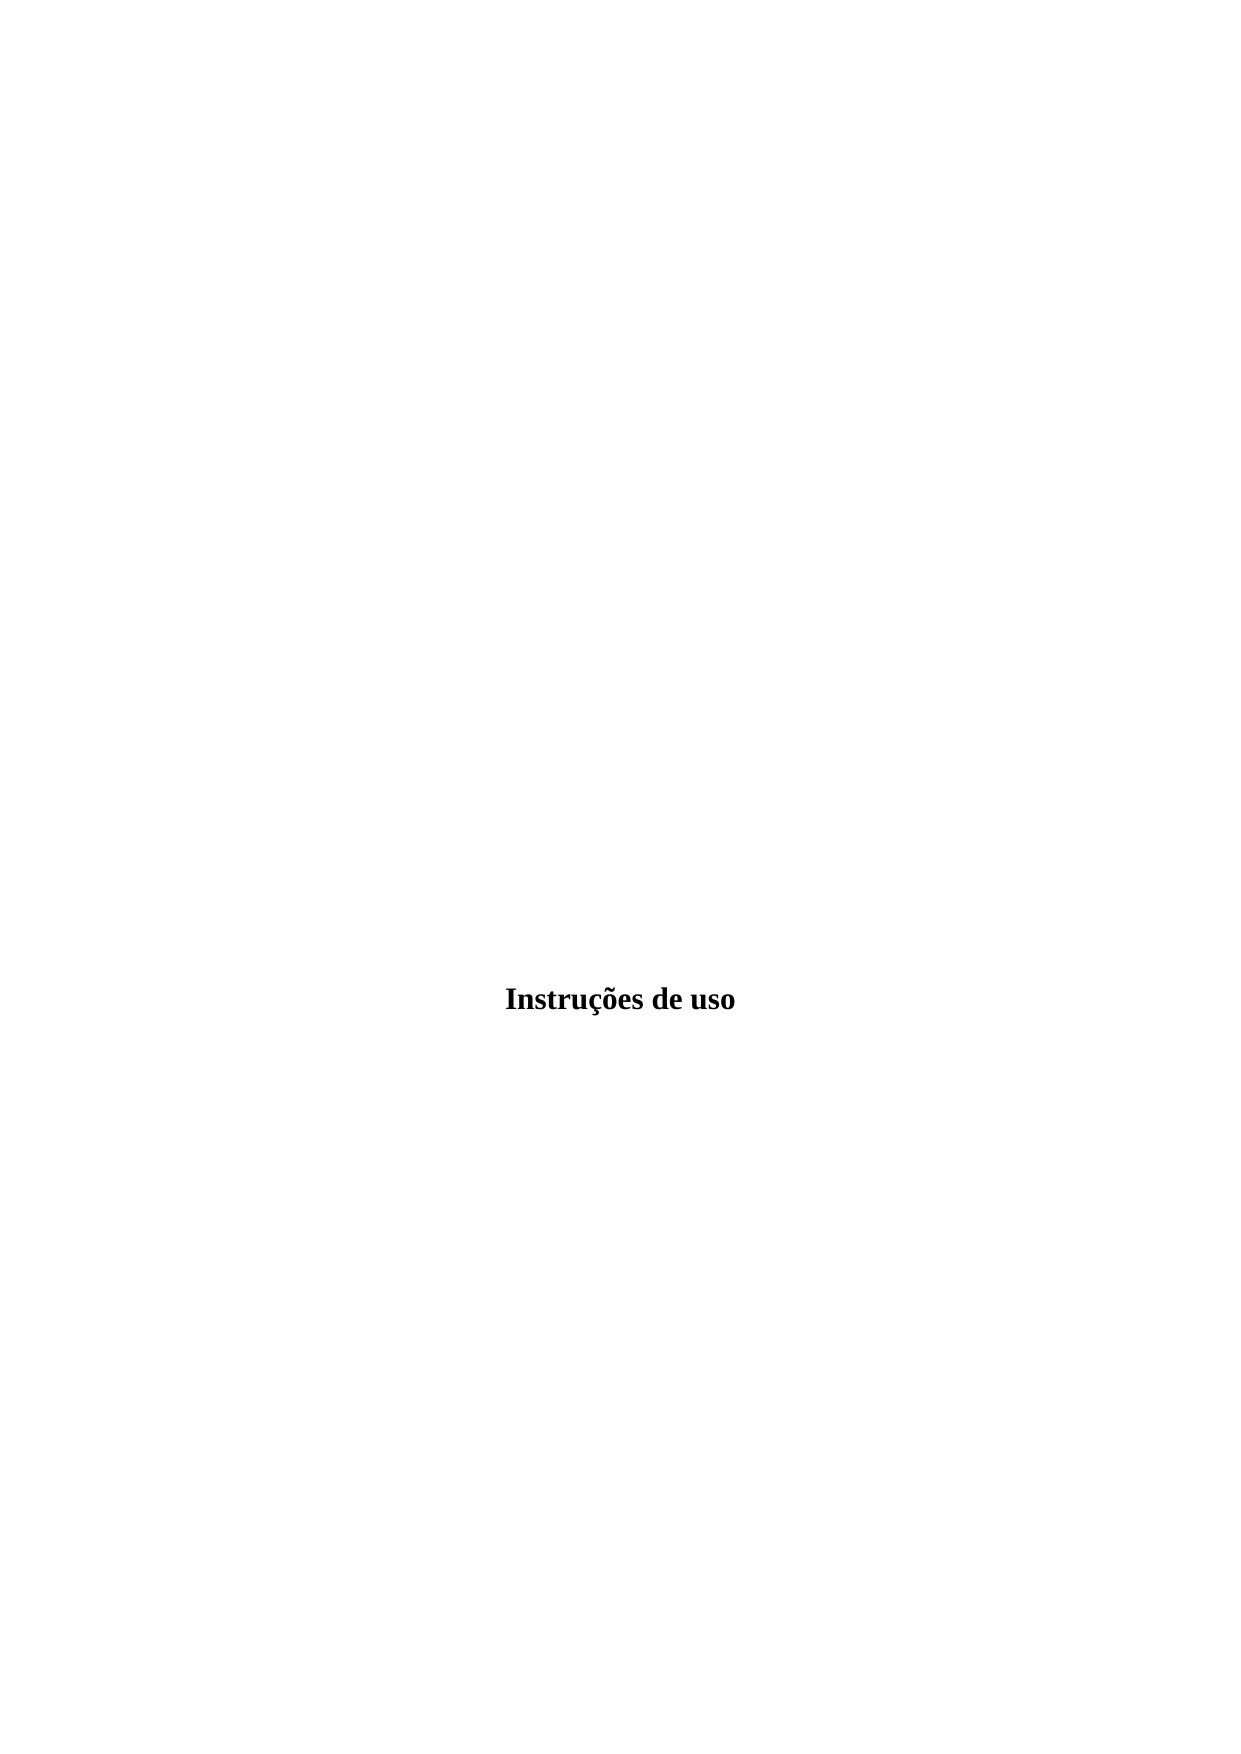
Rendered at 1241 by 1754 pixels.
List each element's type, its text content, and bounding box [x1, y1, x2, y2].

text Instruções de uso [118, 981, 1122, 1017]
